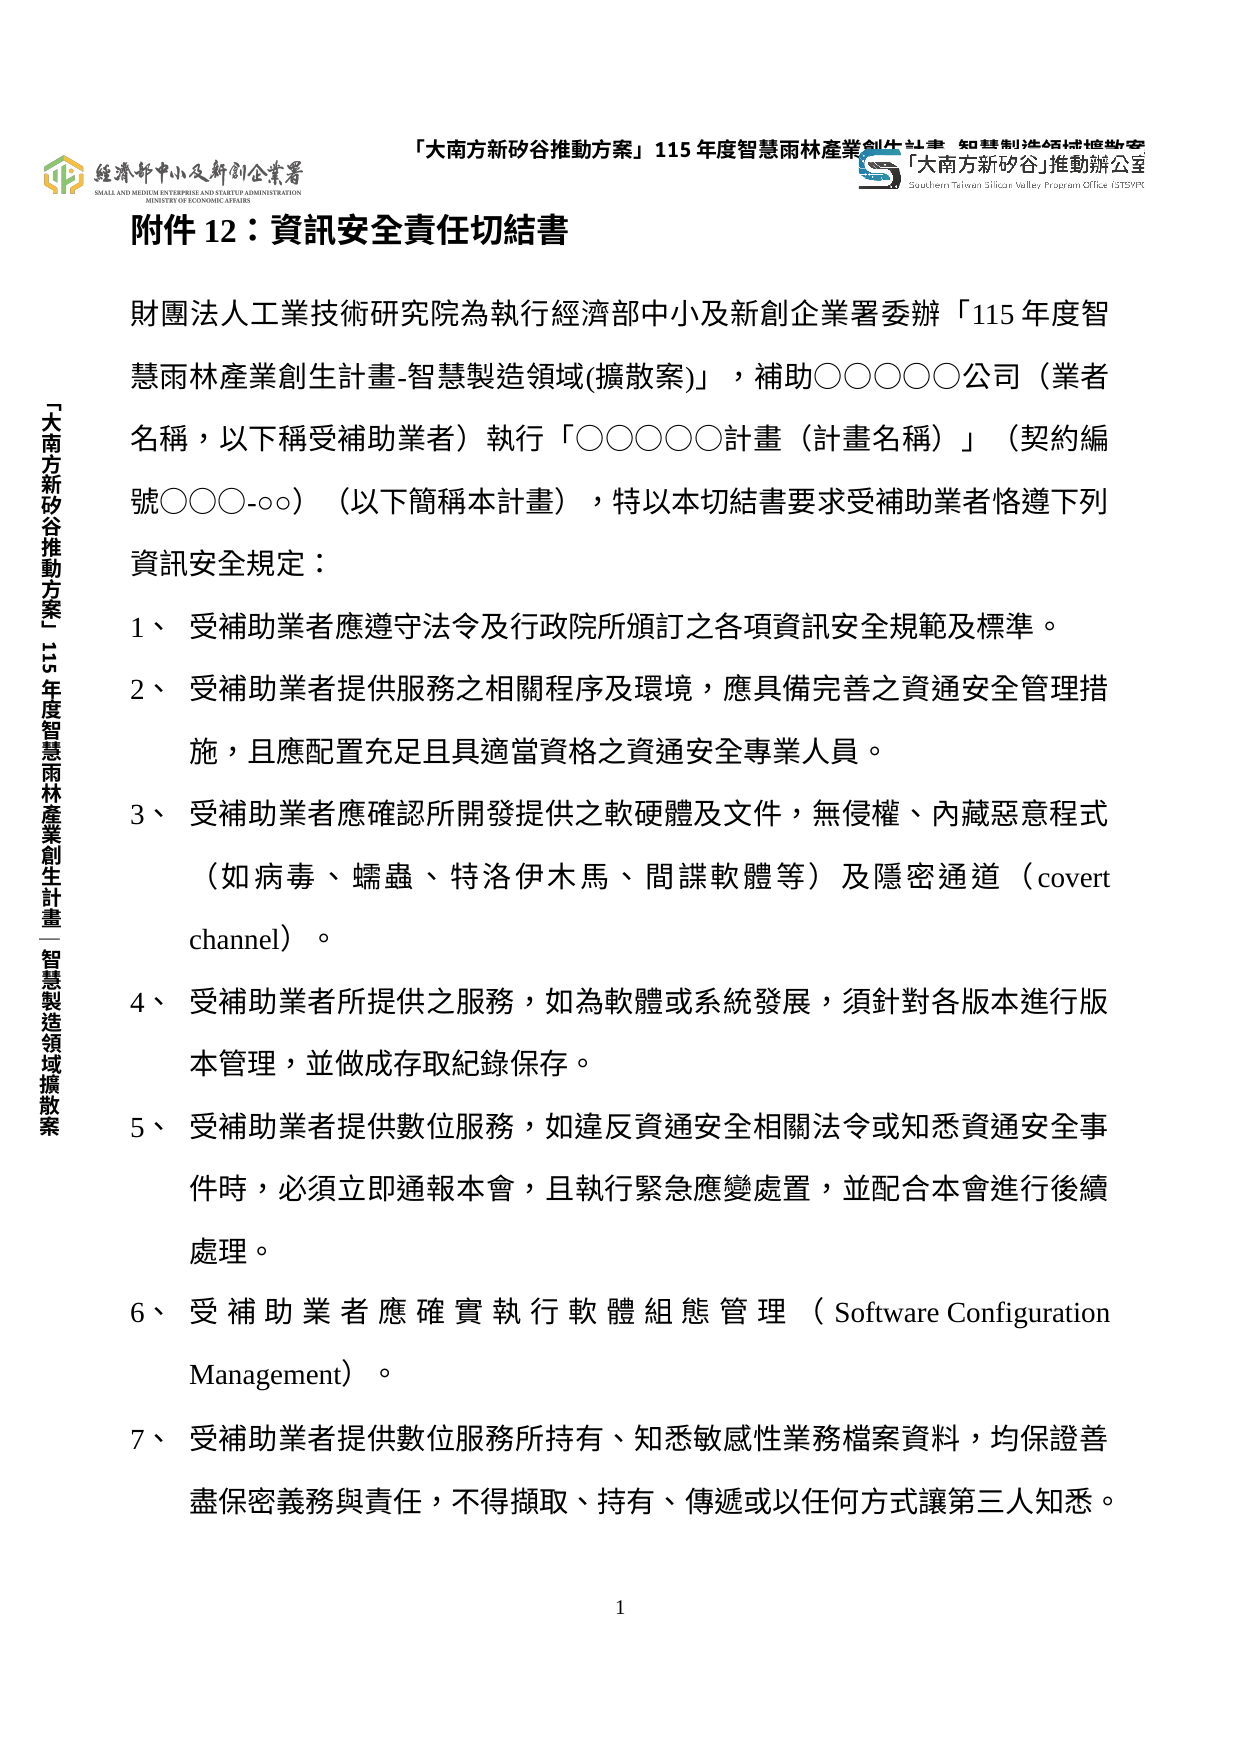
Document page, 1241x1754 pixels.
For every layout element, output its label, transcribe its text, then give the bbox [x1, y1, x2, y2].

list 受補助業者應確實執行軟體組態管理（Software Configuration Management）。 [130, 1270, 1110, 1395]
list 受補助業者提供數位服務所持有、知悉敏感性業務檔案資料，均保證善盡保密義務與責任，不得擷取、持有、傳遞或以任何方式讓第三人知悉。 [130, 1395, 1110, 1520]
list 受補助業者所提供之服務，如為軟體或系統發展，須針對各版本進行版本管理，並做成存取紀錄保存。 [130, 958, 1110, 1083]
list 受補助業者提供服務之相關程序及環境，應具備完善之資通安全管理措施，且應配置充足且具適當資格之資通安全專業人員。 [130, 645, 1110, 770]
list 受補助業者應遵守法令及行政院所頒訂之各項資訊安全規範及標準。 [130, 583, 1110, 645]
text 財團法人工業技術研究院為執行經濟部中小及新創企業署委辦「115年度智慧雨林產業創生計畫-智慧製造領域(擴散案)」，補助○○○○○公司（業者名稱，以下稱受補助業者）執行「○○○○○計畫（計畫名稱）」（契約編號○○○-○○）（以下簡稱本計畫），特以本切結書要求受補助業者恪遵下列資訊安全規定： [130, 270, 1110, 583]
list 受補助業者提供數位服務，如違反資通安全相關法令或知悉資通安全事件時，必須立即通報本會，且執行緊急應變處置，並配合本會進行後續處理。 [130, 1083, 1110, 1270]
subtitle 附件12：資訊安全責任切結書 [130, 163, 1110, 251]
list 受補助業者應確認所開發提供之軟硬體及文件，無侵權、內藏惡意程式（如病毒、蠕蟲、特洛伊木馬、間諜軟體等）及隱密通道（covert channel）。 [130, 770, 1110, 958]
